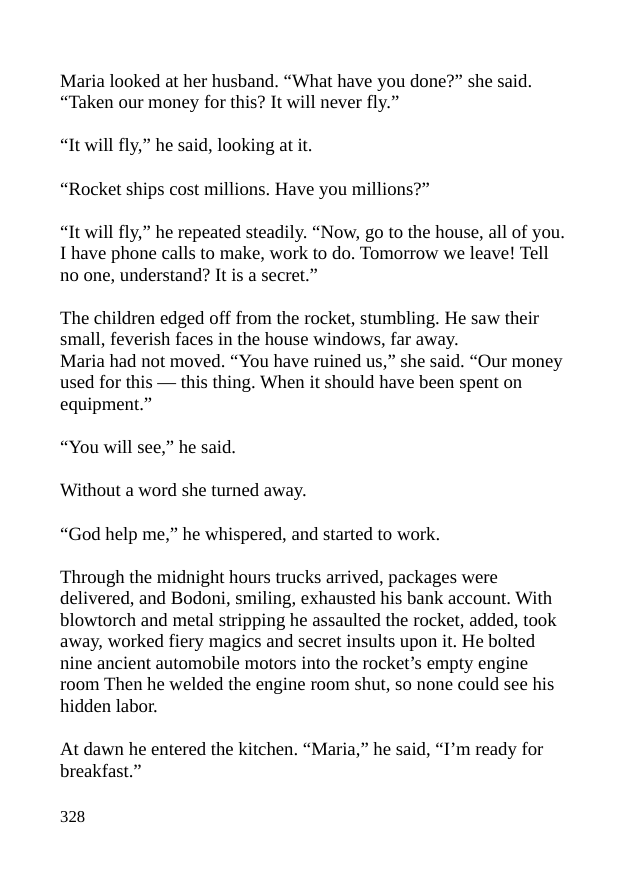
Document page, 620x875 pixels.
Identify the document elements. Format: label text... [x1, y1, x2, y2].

text Maria looked at her husband. “What have you done?” she said. “Taken our money for this? It will never fly.” “It will fly,” he said, looking at it. “Rocket ships cost millions. Have you millions?” “It will fly,” he repeated steadily. “Now, go to the house, all of you. I have phone calls to make, work to do. Tomorrow we leave! Tell no one, understand? It is a secret.” The children edged off from the rocket, stumbling. He saw their small, feverish faces in the house windows, far away. Maria had not moved. “You have ruined us,” she said. “Our money used for this — this thing. When it should have been spent on equipment.” “You will see,” he said. Without a word she turned away. “God help me,” he whispered, and started to work. Through the midnight hours trucks arrived, packages were delivered, and Bodoni, smiling, exhausted his bank account. With blowtorch and metal stripping he assaulted the rocket, added, took away, worked fiery magics and secret insults upon it. He bolted nine ancient automobile motors into the rocket’s empty engine room Then he welded the engine room shut, so none could see his hidden labor. At dawn he entered the kitchen. “Maria,” he said, “I’m ready for breakfast.” [60, 48, 571, 781]
